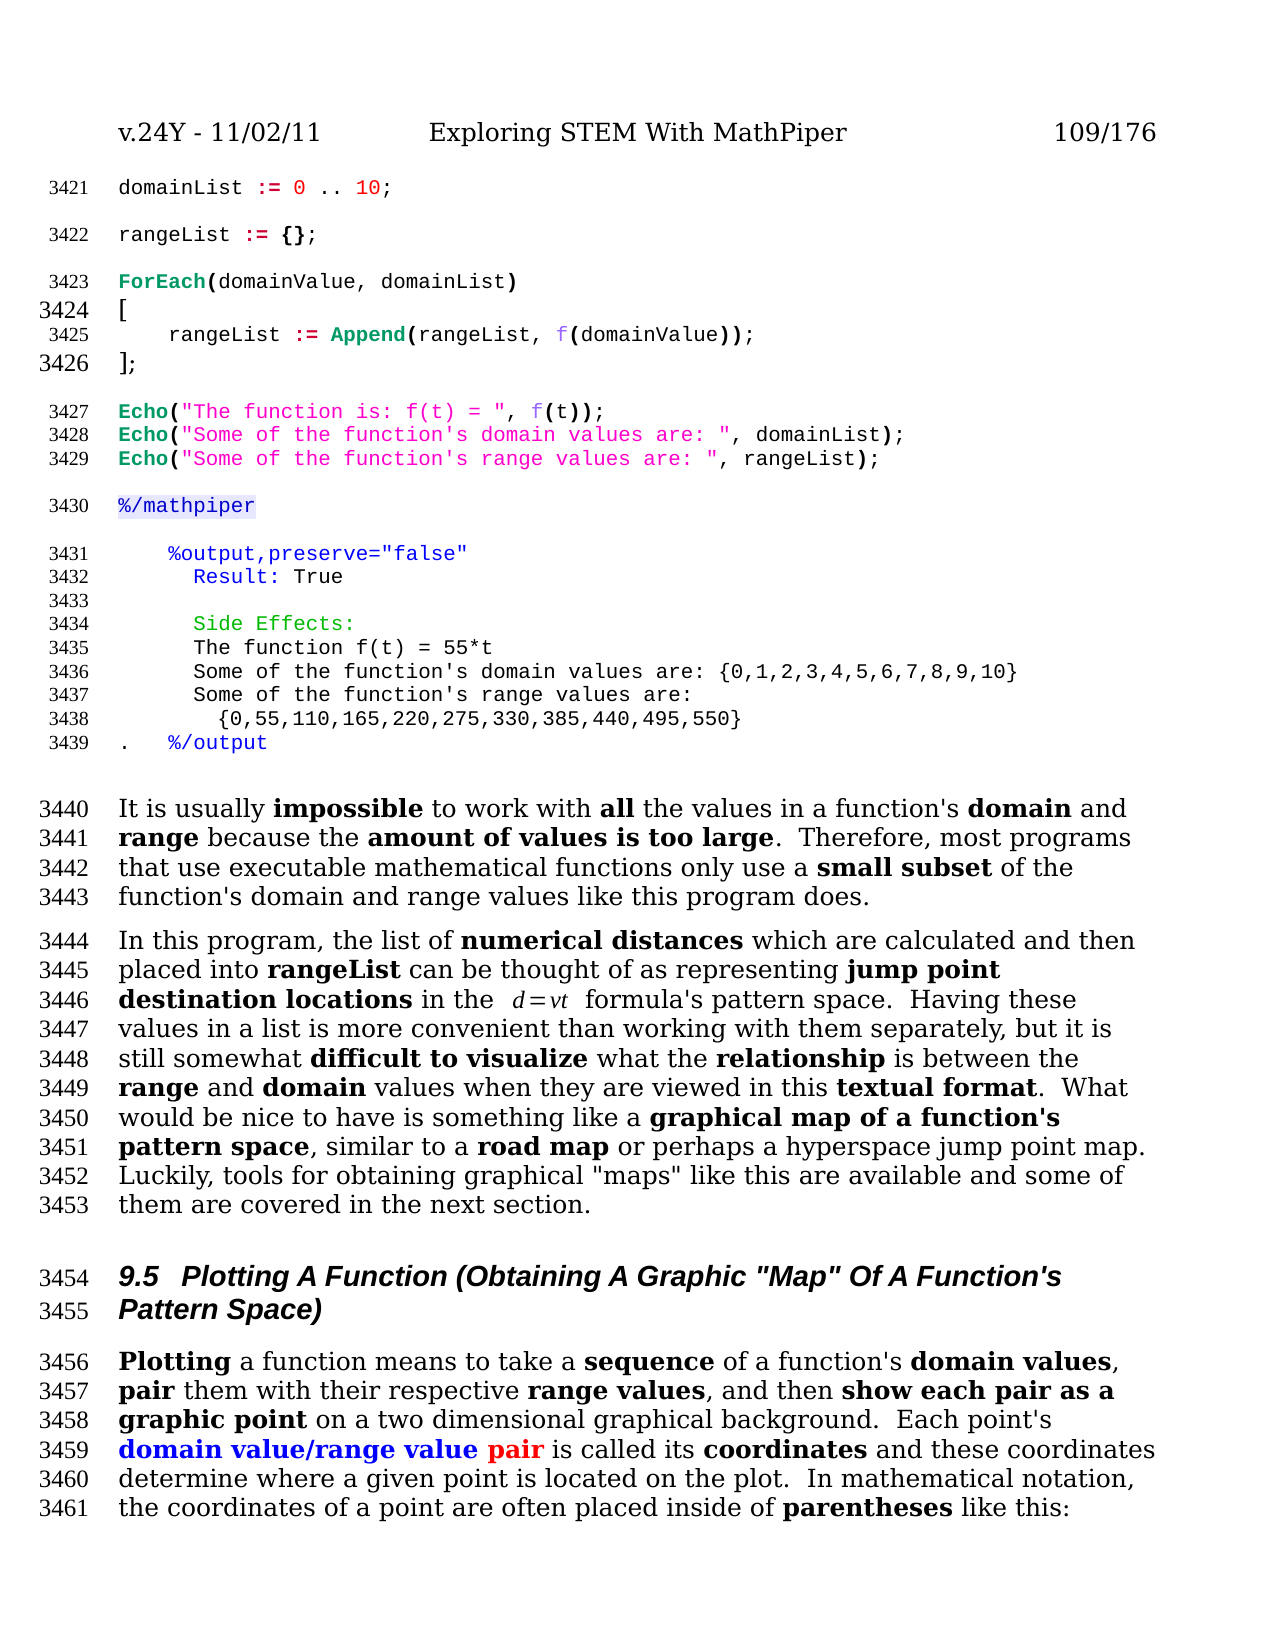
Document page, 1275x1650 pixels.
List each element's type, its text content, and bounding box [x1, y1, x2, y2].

text ]; [118, 348, 1157, 377]
subtitle Plotting A Function (Obtaining A Graphic "Map" Of A Function's Pattern Space) [118, 1259, 1157, 1326]
text It is usually impossible to work with all the values in a function's domain and range because the amount of values is too large. Therefore, most programs that use executable mathematical functions only use a small subset of the function's domain and range values like this program does. [118, 794, 1157, 911]
text Result: True [118, 566, 1157, 590]
text %/mathpiper [118, 495, 1157, 519]
text Echo("The function is: f(t) = ", f(t)); [118, 401, 1157, 424]
text . %/output [118, 732, 1157, 755]
text [ [118, 295, 1157, 324]
text Some of the function's domain values are: {0,1,2,3,4,5,6,7,8,9,10} [118, 661, 1157, 684]
text The function f(t) = 55*t [118, 637, 1157, 661]
text rangeList := Append(rangeList, f(domainValue)); [118, 324, 1157, 348]
text Echo("Some of the function's domain values are: ", domainList); [118, 424, 1157, 448]
text domainList := 0 .. 10; [118, 177, 1157, 200]
text In this program, the list of numerical distances which are calculated and then placed into rangeList can be thought of as representing jump point destination locations in theformula's pattern space. Having these values in a list is more convenient than working with them separately, but it is still somewhat difficult to visualize what the relationship is between the range and domain values when they are viewed in this textual format. What would be nice to have is something like a graphical map of a function's pattern space, similar to a road map or perhaps a hyperspace jump point map. Luckily, tools for obtaining graphical "maps" like this are available and some of them are covered in the next section. [118, 926, 1157, 1219]
text Side Effects: [118, 613, 1157, 637]
text {0,55,110,165,220,275,330,385,440,495,550} [118, 708, 1157, 732]
text ForEach(domainValue, domainList) [118, 271, 1157, 295]
text rangeList := {}; [118, 224, 1157, 248]
text Some of the function's range values are: [118, 684, 1157, 708]
text Echo("Some of the function's range values are: ", rangeList); [118, 448, 1157, 472]
text Plotting a function means to take a sequence of a function's domain values, pair them with their respective range values, and then show each pair as a graphic point on a two dimensional graphical background. Each point's domain value/range value pair is called its coordinates and these coordinates determine where a given point is located on the plot. In mathematical notation, the coordinates of a point are often placed inside of parentheses like this: [118, 1347, 1157, 1523]
text %output,preserve="false" [118, 542, 1157, 566]
